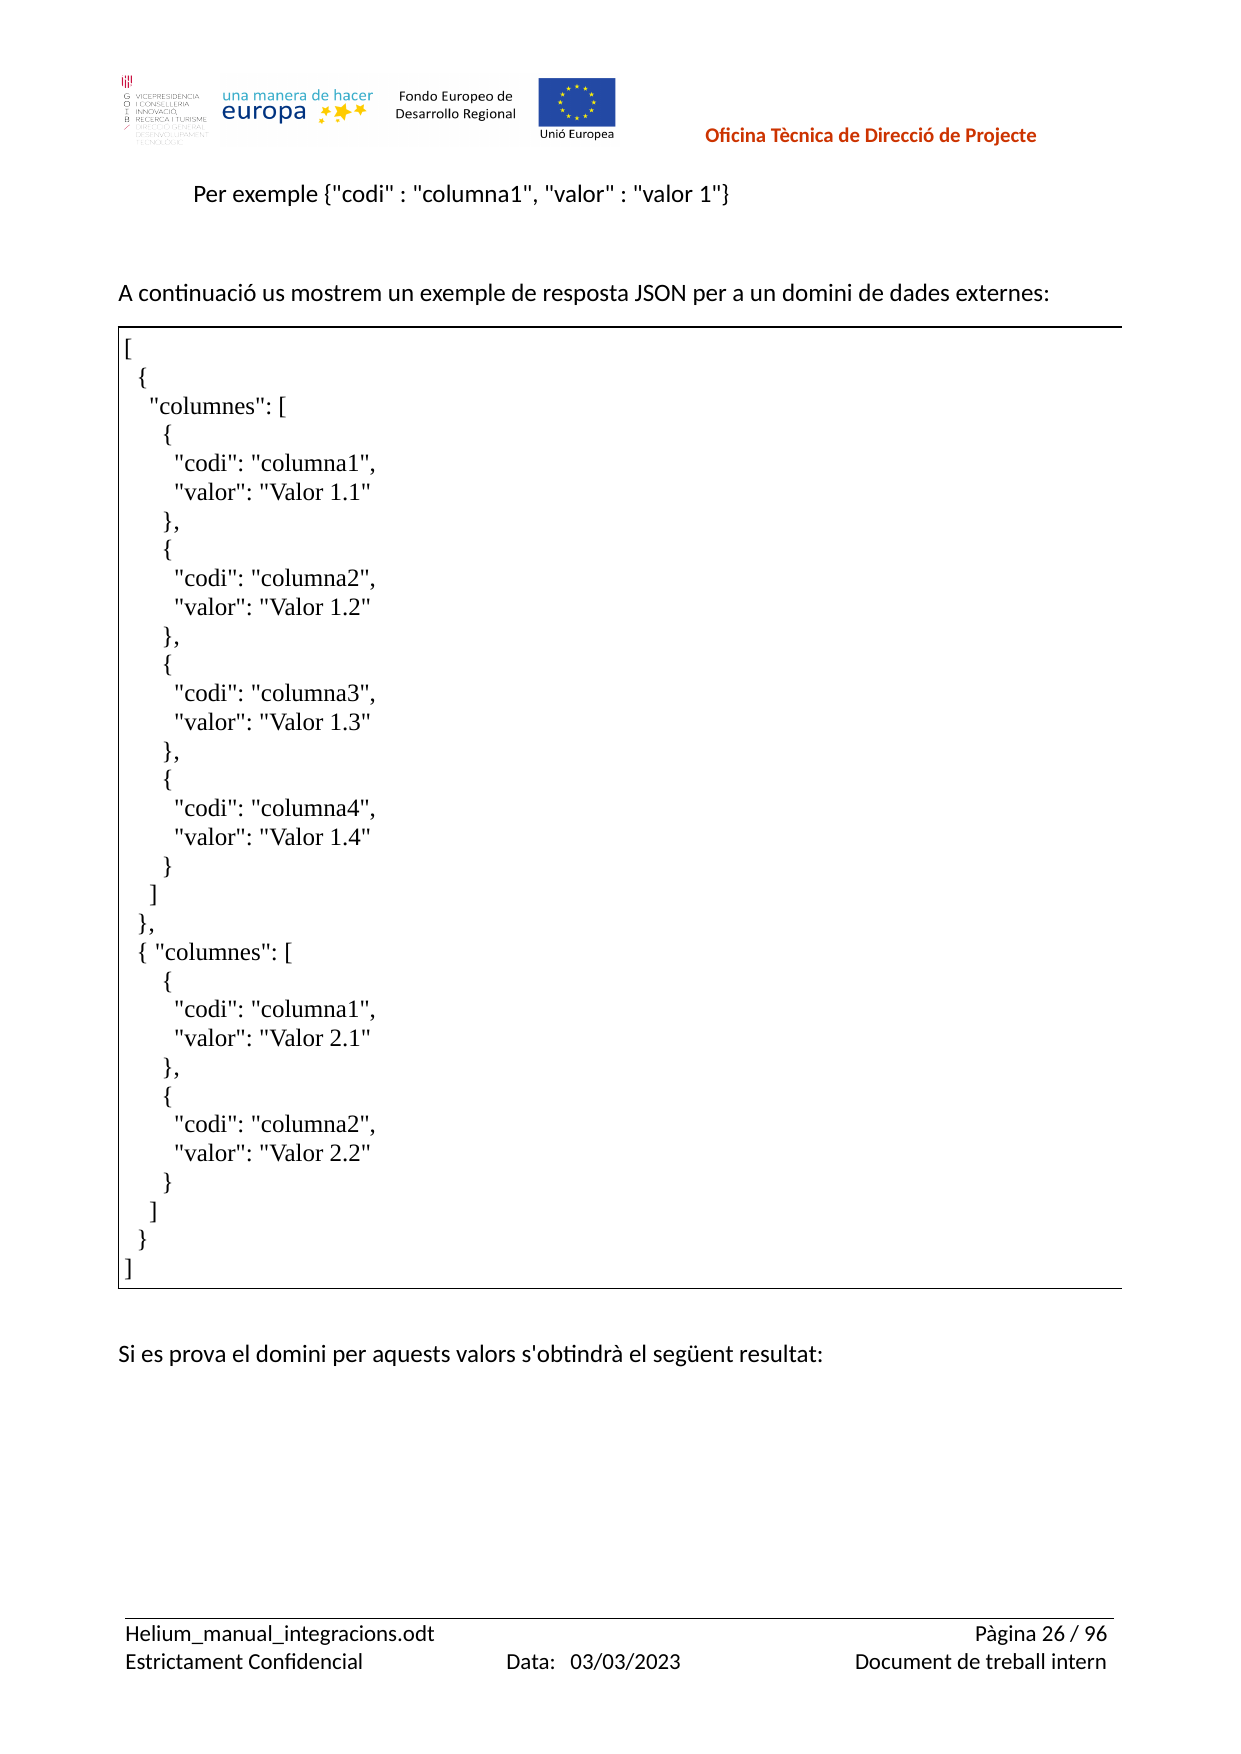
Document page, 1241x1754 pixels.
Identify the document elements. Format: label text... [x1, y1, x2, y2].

text A continuació us mostrem un exemple de resposta JSON per a un domini de dades externes: [118, 277, 1122, 307]
table_header [ { "columnes": [ { "codi": "columna1", "valor": "Valor 1.1" }, { "codi": "columna2", "valor": "Valor 1.2" }, { "codi": "columna3", "valor": "Valor 1.3" }, { "codi": "columna4", "valor": "Valor 1.4" } ] }, { "columnes": [ { "codi": "columna1", "valor": "Valor 2.1" }, { "codi": "columna2", "valor": "Valor 2.2" } ] } ] [119, 328, 1122, 1288]
text Per exemple {"codi" : "columna1", "valor" : "valor 1"} [118, 178, 1122, 208]
picture [118, 73, 213, 147]
text Si es prova el domini per aquests valors s'obtindrà el següent resultat: [118, 1338, 1122, 1369]
picture [219, 73, 621, 147]
